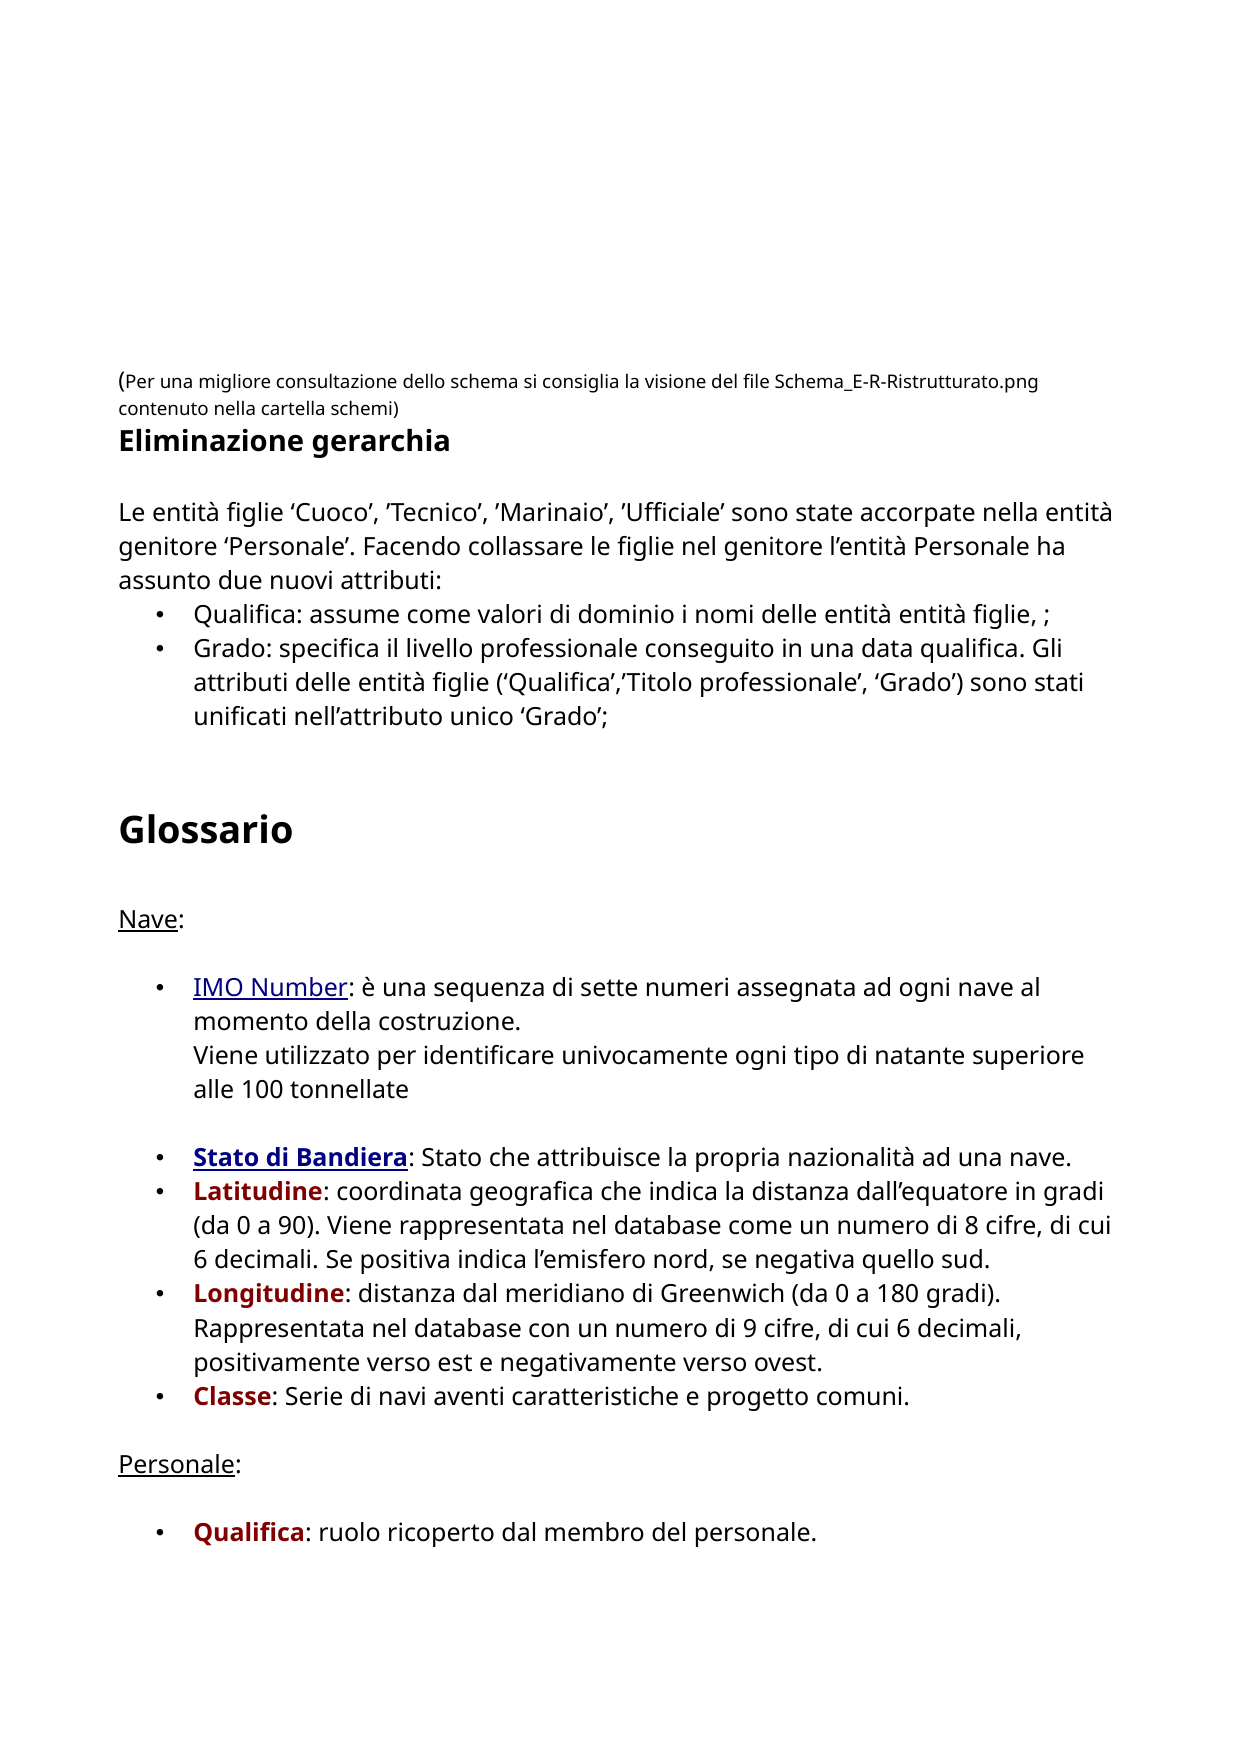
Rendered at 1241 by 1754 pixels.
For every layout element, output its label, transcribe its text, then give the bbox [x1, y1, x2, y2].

text Le entità figlie ‘Cuoco’, ’Tecnico’, ’Marinaio’, ’Ufficiale’ sono state accorpate nella entità genitore ‘Personale’. Facendo collassare le figlie nel genitore l’entità Personale ha assunto due nuovi attributi: [118, 494, 1122, 597]
subtitle Glossario [118, 803, 1122, 855]
list Latitudine: coordinata geografica che indica la distanza dall’equatore in gradi (da 0 a 90). Viene rappresentata nel database come un numero di 8 cifre, di cui 6 decimali. Se positiva indica l’emisfero nord, se negativa quello sud. [156, 1174, 1122, 1276]
list Longitudine: distanza dal meridiano di Greenwich (da 0 a 180 gradi). Rappresentata nel database con un numero di 9 cifre, di cui 6 decimali, positivamente verso est e negativamente verso ovest. [156, 1276, 1122, 1378]
list Qualifica: ruolo ricoperto dal membro del personale. [156, 1514, 1122, 1549]
list Qualifica: assume come valori di dominio i nomi delle entità entità figlie, ; [156, 597, 1122, 631]
text Nave: [118, 901, 1122, 936]
text Eliminazione gerarchia [118, 421, 1122, 460]
list Stato di Bandiera: Stato che attribuisce la propria nazionalità ad una nave. [156, 1140, 1122, 1174]
list Classe: Serie di navi aventi caratteristiche e progetto comuni. [156, 1378, 1122, 1412]
text Personale: [118, 1446, 1122, 1481]
text (Per una migliore consultazione dello schema si consiglia la visione del file Schema_E-R-Ristrutturato.png contenuto nella cartella schemi) [118, 364, 1122, 421]
list IMO Number: è una sequenza di sette numeri assegnata ad ogni nave al momento della costruzione. Viene utilizzato per identificare univocamente ogni tipo di natante superiore alle 100 tonnellate [156, 969, 1122, 1106]
list Grado: specifica il livello professionale conseguito in una data qualifica. Gli attributi delle entità figlie (‘Qualifica’,’Titolo professionale’, ‘Grado’) sono stati unificati nell’attributo unico ‘Grado’; [156, 631, 1122, 733]
